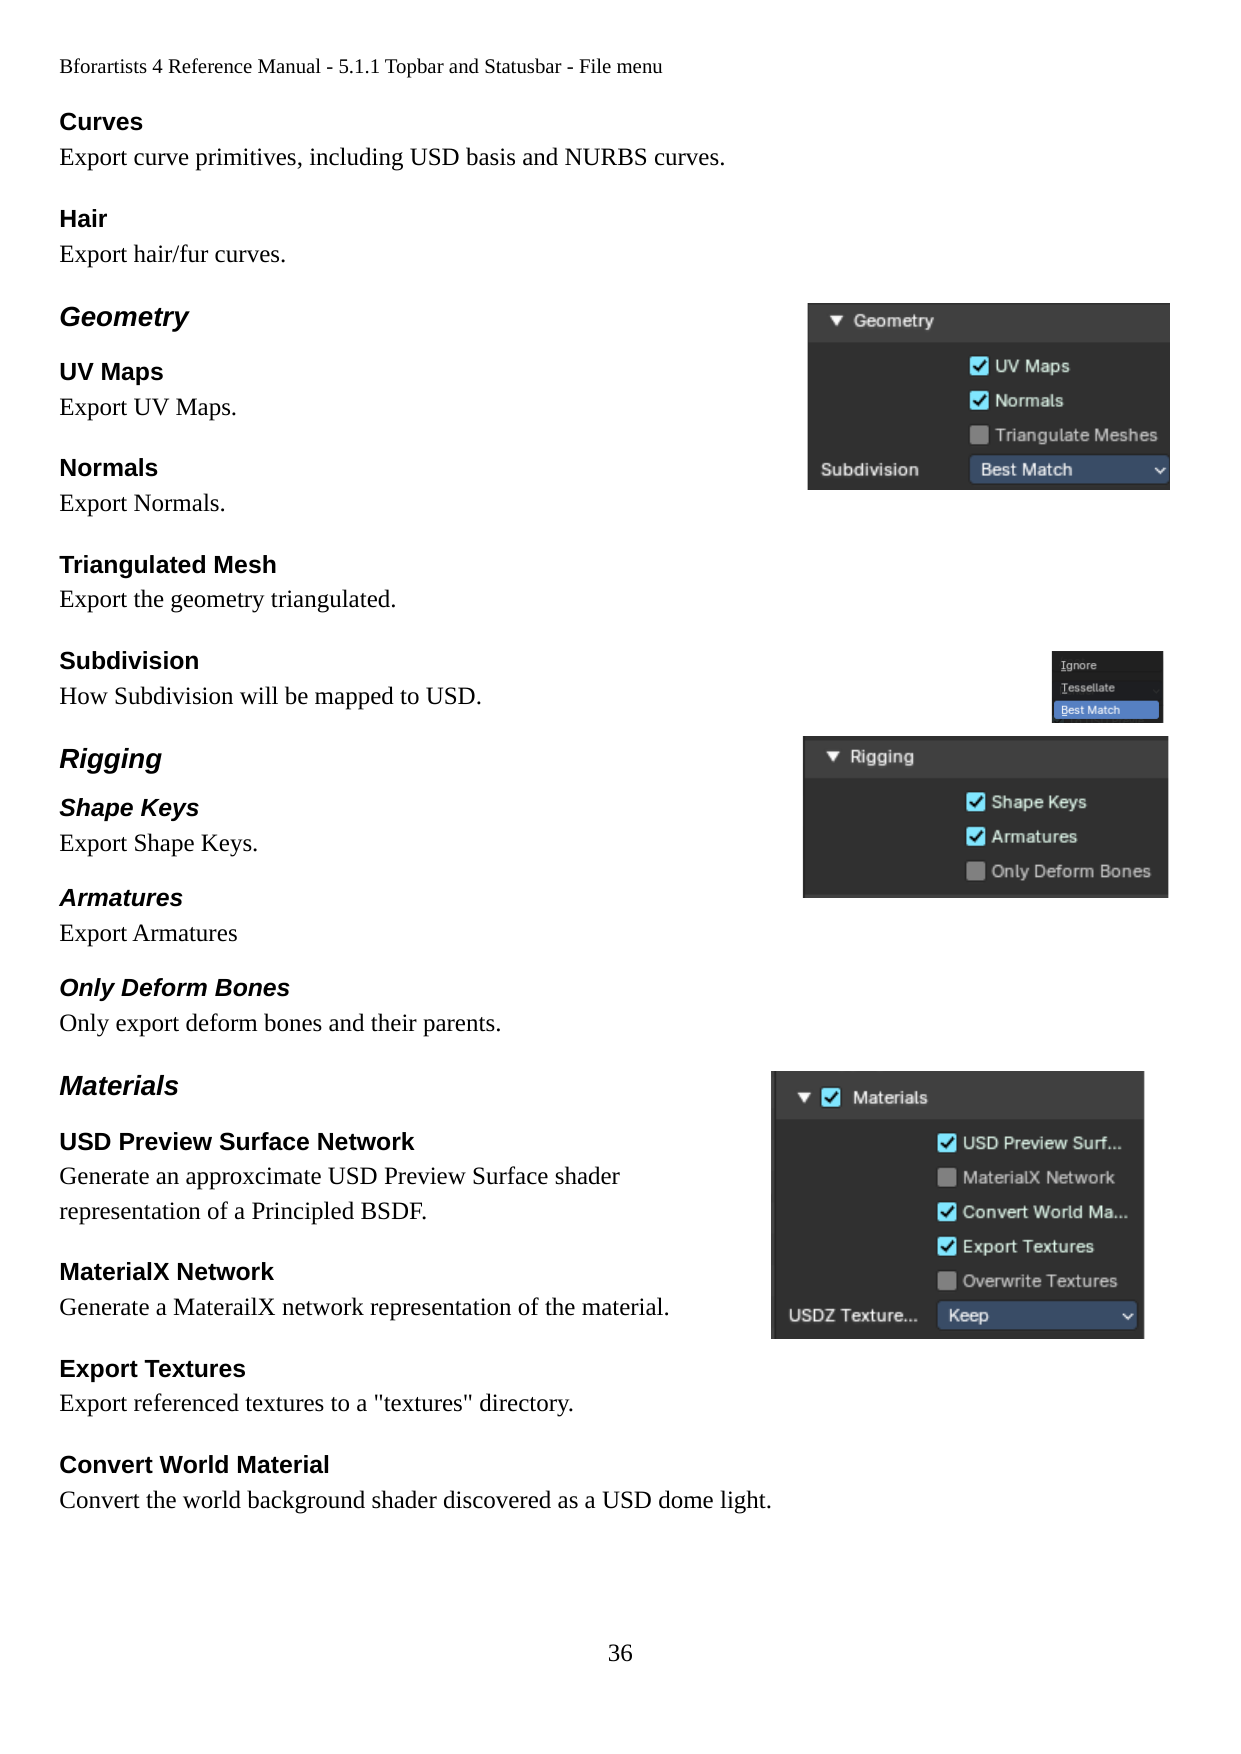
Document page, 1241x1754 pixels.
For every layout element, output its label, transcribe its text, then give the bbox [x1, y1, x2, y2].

subtitle [1170, 357, 1181, 386]
picture [802, 736, 1169, 898]
text Generate an approxcimate USD Preview Surface shader representation of a Principled BSDF. [59, 1161, 771, 1224]
subtitle [1169, 742, 1181, 774]
text Generate a MaterailX network representation of the material. [59, 1292, 771, 1321]
text Export hair/fur curves. [59, 239, 1181, 267]
subtitle Rigging [59, 742, 802, 774]
text Convert the world background shader discovered as a USD dome light. [59, 1485, 1181, 1514]
subtitle Export Textures [59, 1354, 1181, 1382]
subtitle Shape Keys [59, 793, 802, 822]
subtitle [1145, 1257, 1181, 1286]
subtitle USD Preview Surface Network [59, 1127, 771, 1155]
subtitle Only Deform Bones [59, 973, 1181, 1002]
text [1145, 1161, 1181, 1224]
subtitle [1145, 1127, 1181, 1155]
subtitle UV Maps [59, 357, 807, 386]
text [1170, 392, 1181, 421]
subtitle Curves [59, 107, 1181, 136]
subtitle MaterialX Network [59, 1257, 771, 1286]
picture [1051, 651, 1164, 723]
subtitle Hair [59, 204, 1181, 232]
subtitle [1170, 453, 1181, 482]
subtitle Armatures [59, 883, 1181, 912]
subtitle [1169, 793, 1181, 822]
text Only export deform bones and their parents. [59, 1008, 1181, 1037]
subtitle Subdivision [59, 646, 1181, 675]
text Export Normals. [59, 488, 1181, 517]
text Export Shape Keys. [59, 828, 802, 857]
text Export the geometry triangulated. [59, 584, 1181, 613]
subtitle Geometry [59, 300, 1181, 332]
subtitle Materials [59, 1070, 1181, 1102]
subtitle Normals [59, 453, 807, 482]
text Export Armatures [59, 918, 1181, 947]
text How Subdivision will be mapped to USD. [59, 681, 1051, 710]
picture [771, 1071, 1145, 1339]
text Export UV Maps. [59, 392, 807, 421]
text Export curve primitives, including USD basis and NURBS curves. [59, 142, 1181, 171]
subtitle Triangulated Mesh [59, 550, 1181, 578]
text Export referenced textures to a "textures" directory. [59, 1388, 1181, 1417]
subtitle Convert World Material [59, 1450, 1181, 1479]
picture [807, 303, 1170, 490]
